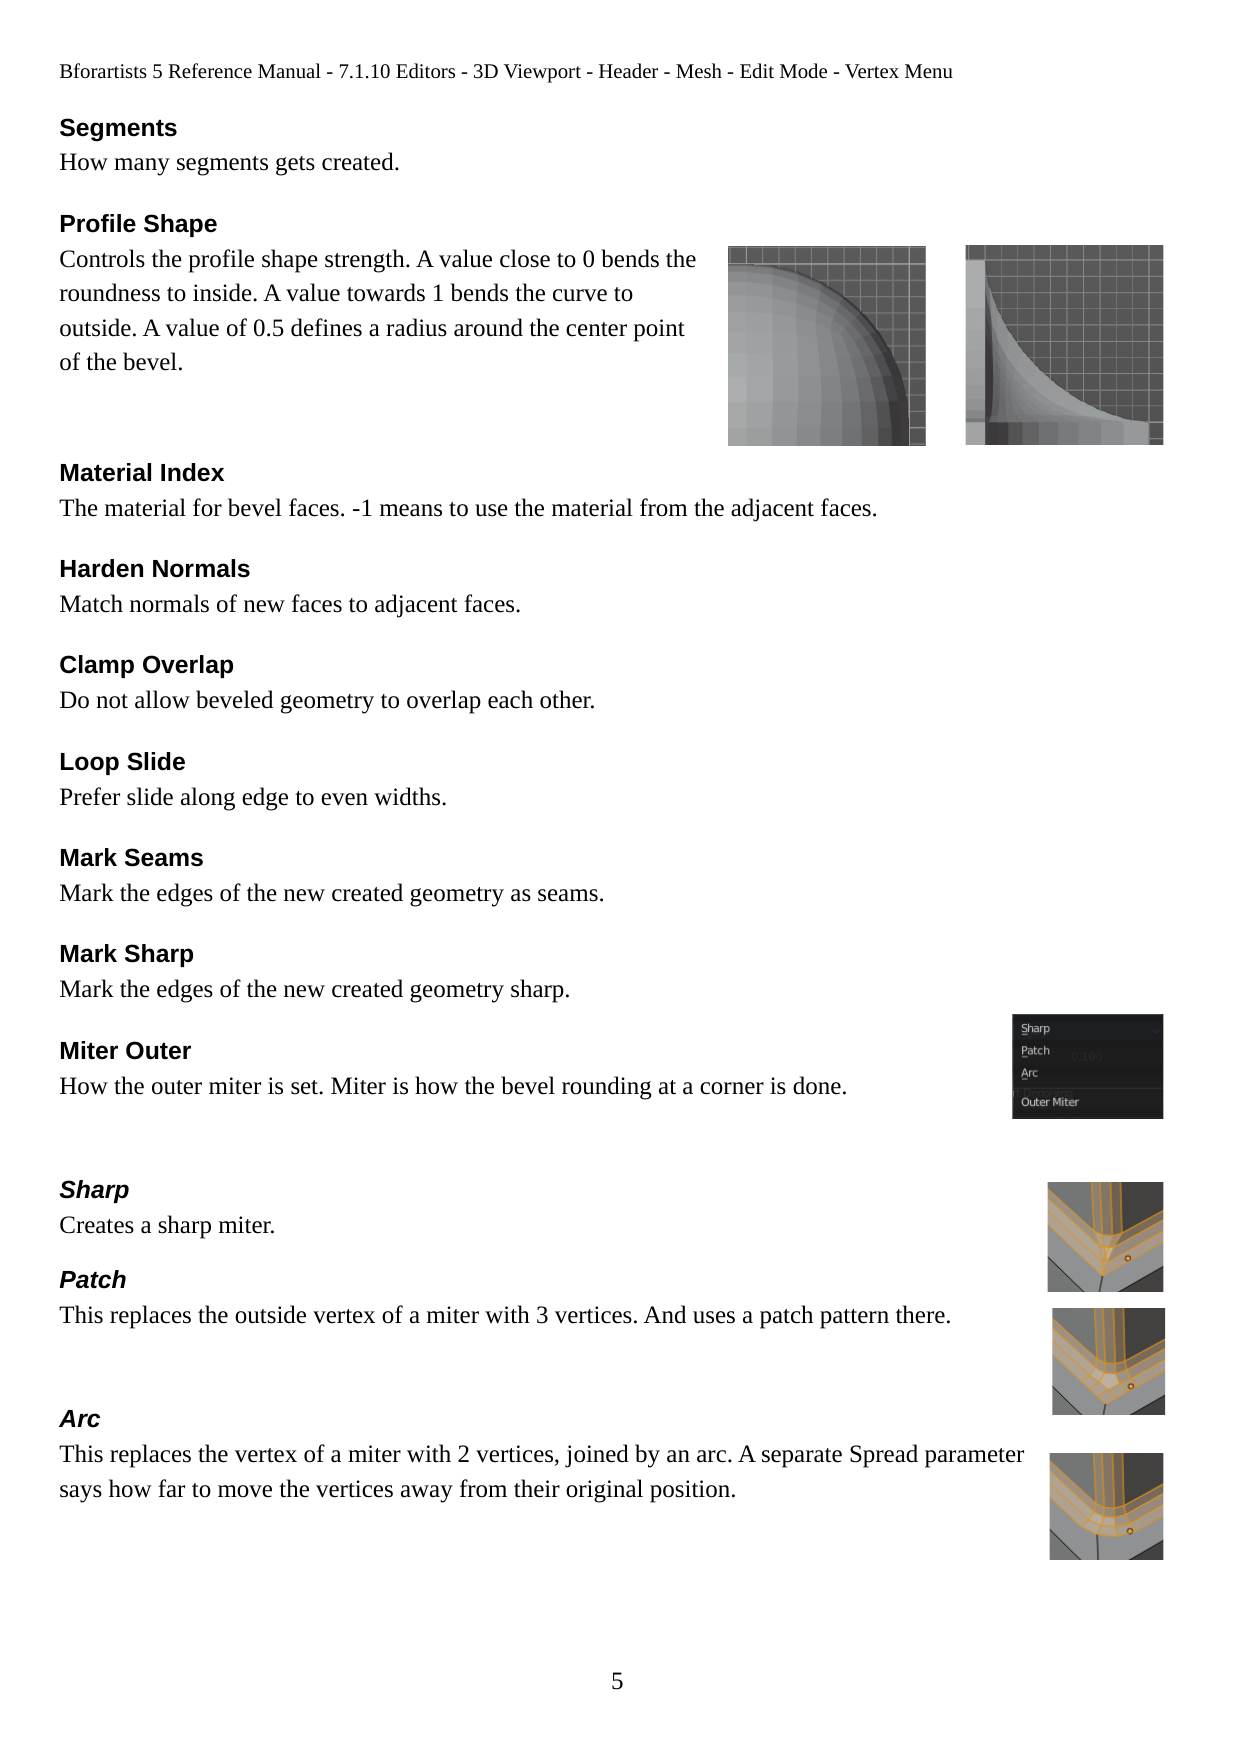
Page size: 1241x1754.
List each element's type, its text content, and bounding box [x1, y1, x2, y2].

subtitle Mark Seams [59, 843, 1181, 872]
subtitle Sharp [59, 1175, 1181, 1204]
picture [1052, 1308, 1166, 1415]
picture [965, 245, 1164, 445]
text Do not allow beveled geometry to overlap each other. [59, 685, 1181, 714]
subtitle Patch [59, 1265, 1181, 1294]
subtitle Segments [59, 113, 1181, 141]
subtitle Loop Slide [59, 747, 1181, 775]
text How many segments gets created. [59, 147, 1181, 176]
subtitle Arc [59, 1404, 1181, 1433]
text Match normals of new faces to adjacent faces. [59, 589, 1181, 618]
picture [1049, 1453, 1164, 1560]
subtitle Material Index [59, 458, 1181, 486]
subtitle Mark Sharp [59, 939, 1181, 968]
picture [728, 246, 926, 446]
picture [1047, 1182, 1164, 1292]
subtitle [1164, 1036, 1181, 1064]
text Prefer slide along edge to even widths. [59, 782, 1181, 810]
text This replaces the vertex of a miter with 2 vertices, joined by an arc. A separate Spread parameter says how far to move the vertices away from their original position. [59, 1439, 1181, 1502]
text [1164, 1210, 1181, 1239]
subtitle Profile Shape [59, 209, 1181, 237]
text The material for bevel faces. -1 means to use the material from the adjacent faces. [59, 493, 1181, 521]
text Mark the edges of the new created geometry sharp. [59, 974, 1181, 1003]
picture [1012, 1014, 1164, 1119]
text Controls the profile shape strength. A value close to 0 bends the roundness to inside. A value towards 1 bends the curve to outside. A value of 0.5 defines a radius around the center point of the bevel. [59, 244, 1181, 376]
text Mark the edges of the new created geometry as seams. [59, 878, 1181, 907]
subtitle Clamp Overlap [59, 651, 1181, 679]
text This replaces the outside vertex of a miter with 3 vertices. And uses a patch pattern there. [59, 1300, 1181, 1329]
text How the outer miter is set. Miter is how the bevel rounding at a corner is done. [59, 1071, 1012, 1099]
subtitle Harden Normals [59, 554, 1181, 583]
text Creates a sharp miter. [59, 1210, 1047, 1239]
subtitle Miter Outer [59, 1036, 1012, 1064]
